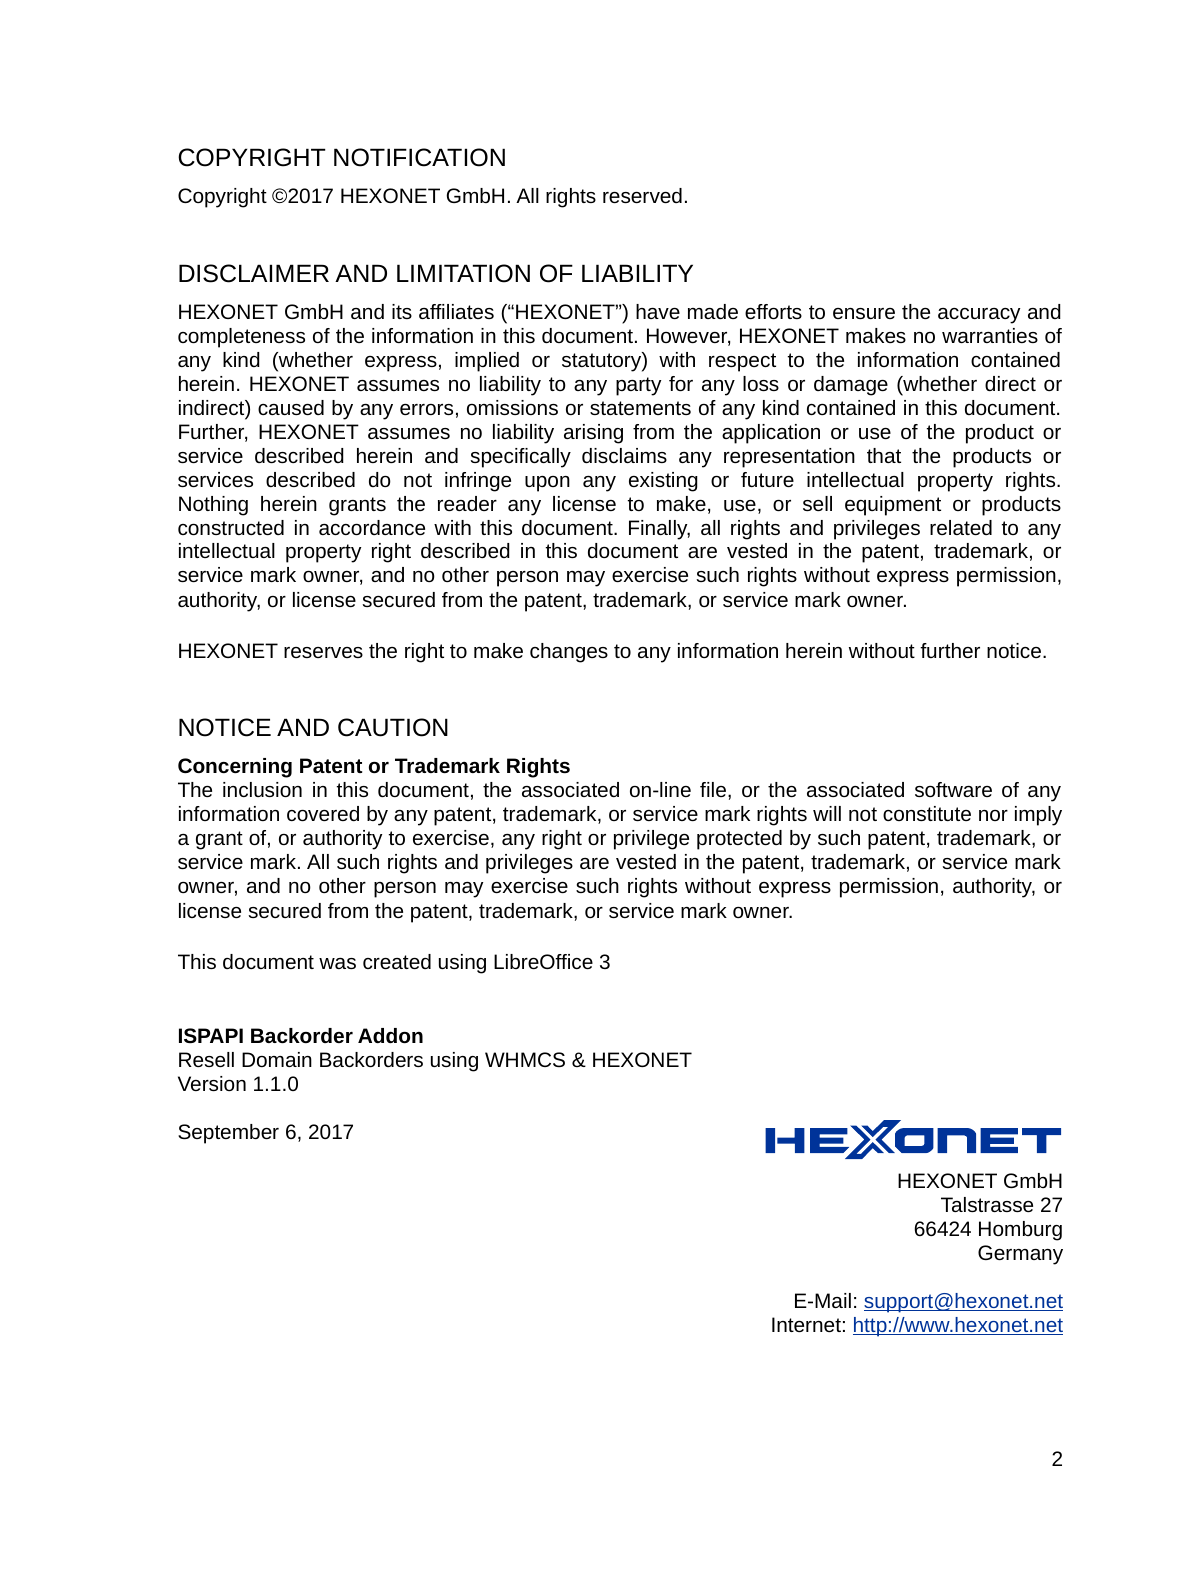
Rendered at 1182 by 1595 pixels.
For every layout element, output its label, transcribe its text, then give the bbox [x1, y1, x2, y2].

text 66424 Homburg [177, 1217, 1063, 1241]
text This document was created using LibreOffice 3 [177, 948, 1063, 974]
text E-Mail: support@hexonet.net [177, 1289, 1063, 1313]
text [883, 1120, 1063, 1144]
text Internet: http://www.hexonet.net [177, 1313, 1063, 1337]
text September 6, 2017 [177, 1120, 887, 1144]
subtitle COPYRIGHT NOTIFICATION [177, 143, 1063, 172]
text Copyright ©2017 HEXONET GmbH. All rights reserved. [177, 184, 1063, 208]
text HEXONET GmbH [177, 1169, 1063, 1193]
subtitle NOTICE AND CAUTION [177, 713, 1063, 742]
text Germany [177, 1241, 1063, 1265]
text Version 1.1.0 [177, 1072, 1063, 1096]
text The inclusion in this document, the associated on-line file, or the associated software of any information covered by any patent, trademark, or service mark rights will not constitute nor imply a grant of, or authority to exercise, any right or privilege protected by such patent, trademark, or service mark. All such rights and privileges are vested in the patent, trademark, or service mark owner, and no other person may exercise such rights without express permission, authority, or license secured from the patent, trademark, or service mark owner. [177, 778, 1063, 923]
text Talstrasse 27 [177, 1193, 1063, 1217]
text Concerning Patent or Trademark Rights [177, 754, 1063, 778]
text ISPAPI Backorder Addon [177, 1024, 1063, 1048]
text Resell Domain Backorders using WHMCS & HEXONET [177, 1048, 1063, 1072]
text HEXONET GmbH and its affiliates (“HEXONET”) have made efforts to ensure the accuracy and completeness of the information in this document. However, HEXONET makes no warranties of any kind (whether express, implied or statutory) with respect to the information contained herein. HEXONET assumes no liability to any party for any loss or damage (whether direct or indirect) caused by any errors, omissions or statements of any kind contained in this document. Further, HEXONET assumes no liability arising from the application or use of the product or service described herein and specifically disclaims any representation that the products or services described do not infringe upon any existing or future intellectual property rights. Nothing herein grants the reader any license to make, use, or sell equipment or products constructed in accordance with this document. Finally, all rights and privileges related to any intellectual property right described in this document are vested in the patent, trademark, or service mark owner, and no other person may exercise such rights without express permission, authority, or license secured from the patent, trademark, or service mark owner. [177, 300, 1063, 612]
text HEXONET reserves the right to make changes to any information herein without further notice. [177, 638, 1063, 663]
subtitle DISCLAIMER AND LIMITATION OF LIABILITY [177, 258, 1063, 287]
